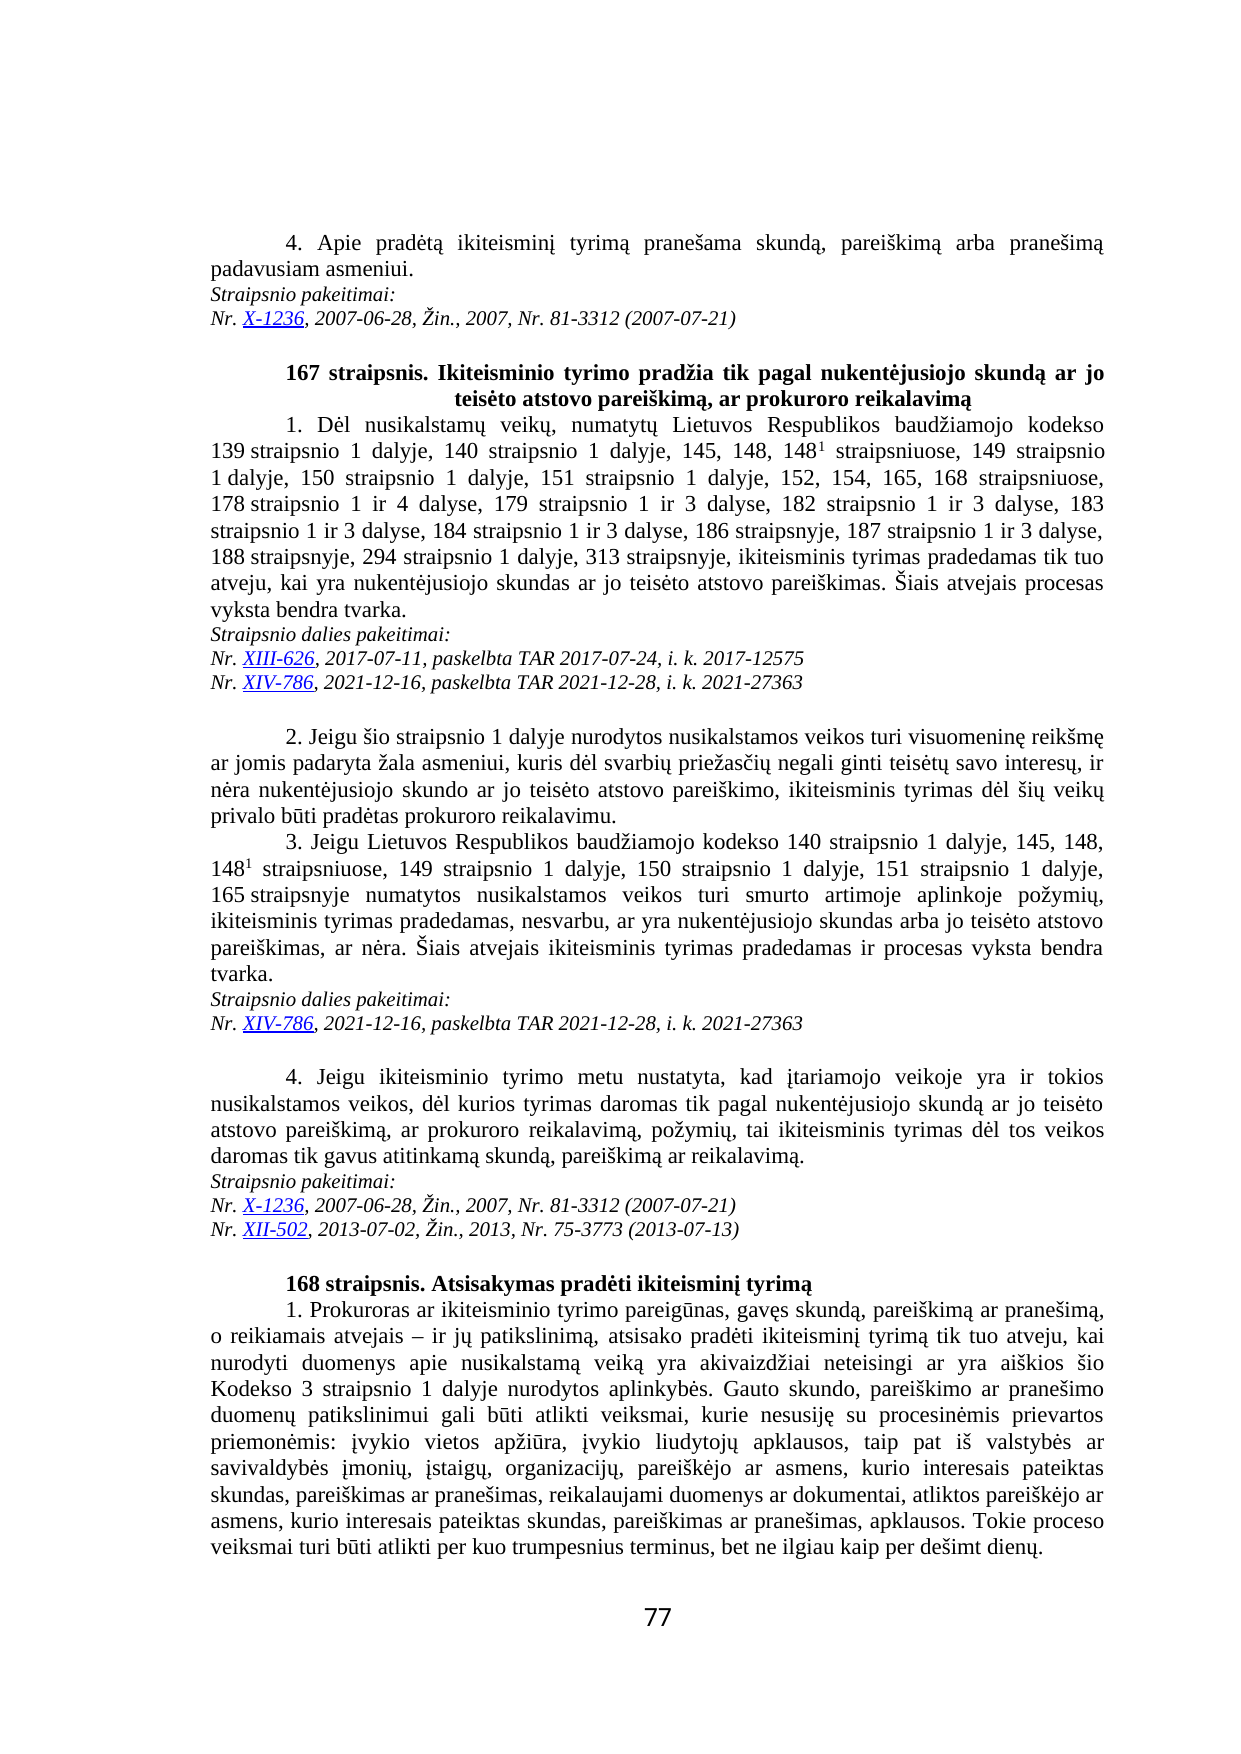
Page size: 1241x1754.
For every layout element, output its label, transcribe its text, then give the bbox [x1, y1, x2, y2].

text Straipsnio dalies pakeitimai: [210, 987, 1105, 1011]
text Straipsnio pakeitimai: [210, 1169, 1105, 1193]
text Nr. XII-502, 2013-07-02, Žin., 2013, Nr. 75-3773 (2013-07-13) [210, 1217, 1105, 1241]
text Straipsnio pakeitimai: [210, 282, 1105, 306]
text Nr. XIII-626, 2017-07-11, paskelbta TAR 2017-07-24, i. k. 2017-12575 [210, 646, 1105, 670]
text 167 straipsnis. Ikiteisminio tyrimo pradžia tik pagal nukentėjusiojo skundą ar jo teisėto atstovo pareiškimą, ar prokuroro reikalavimą [285, 358, 1105, 411]
text 3. Jeigu Lietuvos Respublikos baudžiamojo kodekso 140 straipsnio 1 dalyje, 145, 148, 1481 straipsniuose, 149 straipsnio 1 dalyje, 150 straipsnio 1 dalyje, 151 straipsnio 1 dalyje, 165 straipsnyje numatytos nusikalstamos veikos turi smurto artimoje aplinkoje požymių, ikiteisminis tyrimas pradedamas, nesvarbu, ar yra nukentėjusiojo skundas arba jo teisėto atstovo pareiškimas, ar nėra. Šiais atvejais ikiteisminis tyrimas pradedamas ir procesas vyksta bendra tvarka. [210, 828, 1105, 987]
text Nr. X-1236, 2007-06-28, Žin., 2007, Nr. 81-3312 (2007-07-21) [210, 1193, 1105, 1217]
text 2. Jeigu šio straipsnio 1 dalyje nurodytos nusikalstamos veikos turi visuomeninę reikšmę ar jomis padaryta žala asmeniui, kuris dėl svarbių priežasčių negali ginti teisėtų savo interesų, ir nėra nukentėjusiojo skundo ar jo teisėto atstovo pareiškimo, ikiteisminis tyrimas dėl šių veikų privalo būti pradėtas prokuroro reikalavimu. [210, 723, 1105, 828]
text Nr. X-1236, 2007-06-28, Žin., 2007, Nr. 81-3312 (2007-07-21) [210, 306, 1105, 330]
text 4. Apie pradėtą ikiteisminį tyrimą pranešama skundą, pareiškimą arba pranešimą padavusiam asmeniui. [210, 229, 1105, 282]
text 1. Dėl nusikalstamų veikų, numatytų Lietuvos Respublikos baudžiamojo kodekso 139 straipsnio 1 dalyje, 140 straipsnio 1 dalyje, 145, 148, 1481 straipsniuose, 149 straipsnio 1 dalyje, 150 straipsnio 1 dalyje, 151 straipsnio 1 dalyje, 152, 154, 165, 168 straipsniuose, 178 straipsnio 1 ir 4 dalyse, 179 straipsnio 1 ir 3 dalyse, 182 straipsnio 1 ir 3 dalyse, 183 straipsnio 1 ir 3 dalyse, 184 straipsnio 1 ir 3 dalyse, 186 straipsnyje, 187 straipsnio 1 ir 3 dalyse, 188 straipsnyje, 294 straipsnio 1 dalyje, 313 straipsnyje, ikiteisminis tyrimas pradedamas tik tuo atveju, kai yra nukentėjusiojo skundas ar jo teisėto atstovo pareiškimas. Šiais atvejais procesas vyksta bendra tvarka. [210, 411, 1105, 622]
text Nr. XIV-786, 2021-12-16, paskelbta TAR 2021-12-28, i. k. 2021-27363 [210, 670, 1105, 694]
text 1. Prokuroras ar ikiteisminio tyrimo pareigūnas, gavęs skundą, pareiškimą ar pranešimą, o reikiamais atvejais – ir jų patikslinimą, atsisako pradėti ikiteisminį tyrimą tik tuo atveju, kai nurodyti duomenys apie nusikalstamą veiką yra akivaizdžiai neteisingi ar yra aiškios šio Kodekso 3 straipsnio 1 dalyje nurodytos aplinkybės. Gauto skundo, pareiškimo ar pranešimo duomenų patikslinimui gali būti atlikti veiksmai, kurie nesusiję su procesinėmis prievartos priemonėmis: įvykio vietos apžiūra, įvykio liudytojų apklausos, taip pat iš valstybės ar savivaldybės įmonių, įstaigų, organizacijų, pareiškėjo ar asmens, kurio interesais pateiktas skundas, pareiškimas ar pranešimas, reikalaujami duomenys ar dokumentai, atliktos pareiškėjo ar asmens, kurio interesais pateiktas skundas, pareiškimas ar pranešimas, apklausos. Tokie proceso veiksmai turi būti atlikti per kuo trumpesnius terminus, bet ne ilgiau kaip per dešimt dienų. [210, 1296, 1105, 1560]
text Straipsnio dalies pakeitimai: [210, 622, 1105, 646]
text 168 straipsnis. Atsisakymas pradėti ikiteisminį tyrimą [210, 1270, 1105, 1296]
text Nr. XIV-786, 2021-12-16, paskelbta TAR 2021-12-28, i. k. 2021-27363 [210, 1011, 1105, 1035]
text 4. Jeigu ikiteisminio tyrimo metu nustatyta, kad įtariamojo veikoje yra ir tokios nusikalstamos veikos, dėl kurios tyrimas daromas tik pagal nukentėjusiojo skundą ar jo teisėto atstovo pareiškimą, ar prokuroro reikalavimą, požymių, tai ikiteisminis tyrimas dėl tos veikos daromas tik gavus atitinkamą skundą, pareiškimą ar reikalavimą. [210, 1063, 1105, 1169]
